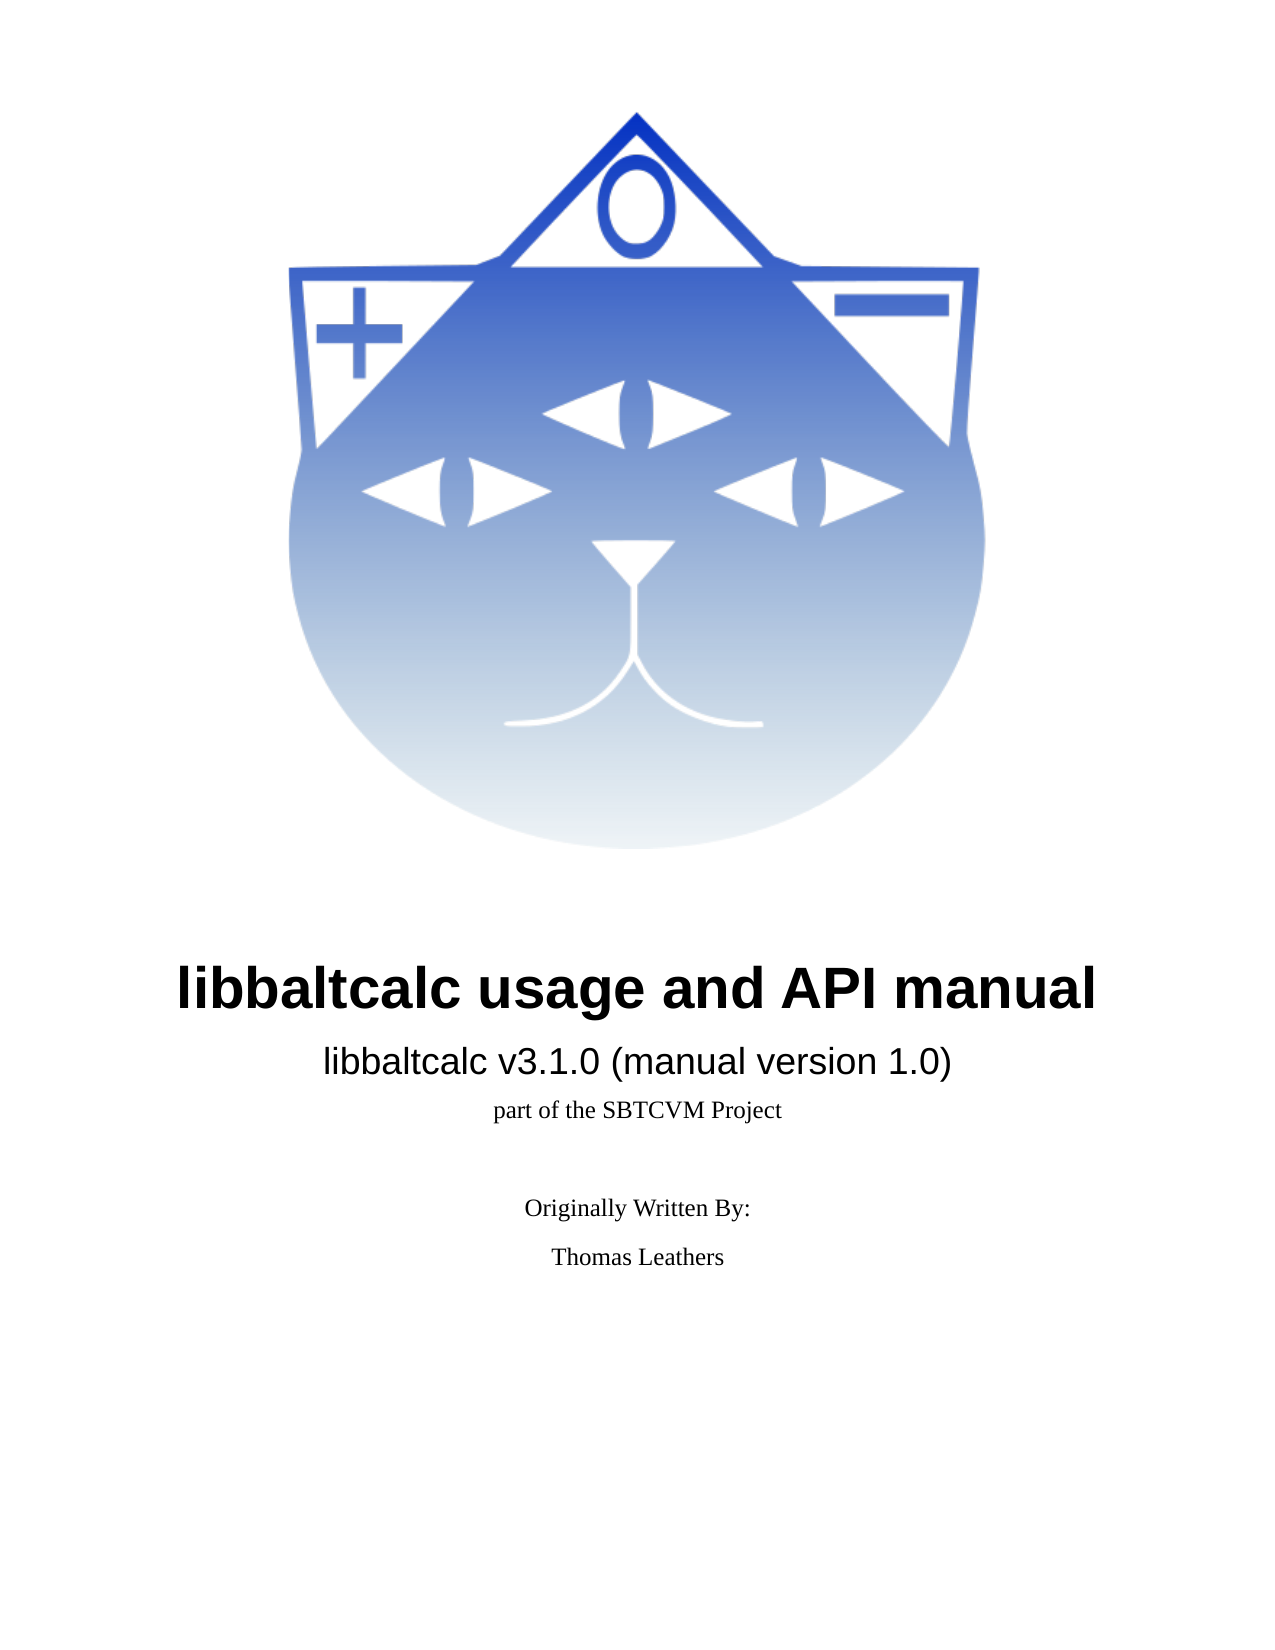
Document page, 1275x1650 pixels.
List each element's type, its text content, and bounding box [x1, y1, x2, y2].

text part of the SBTCVM Project [118, 1095, 1157, 1124]
title libbaltcalc usage and API manual [118, 953, 1157, 1021]
text Thomas Leathers [118, 1242, 1157, 1271]
picture [288, 111, 987, 849]
text Originally Written By: [118, 1193, 1157, 1222]
subtitle libbaltcalc v3.1.0 (manual version 1.0) [118, 1039, 1157, 1082]
